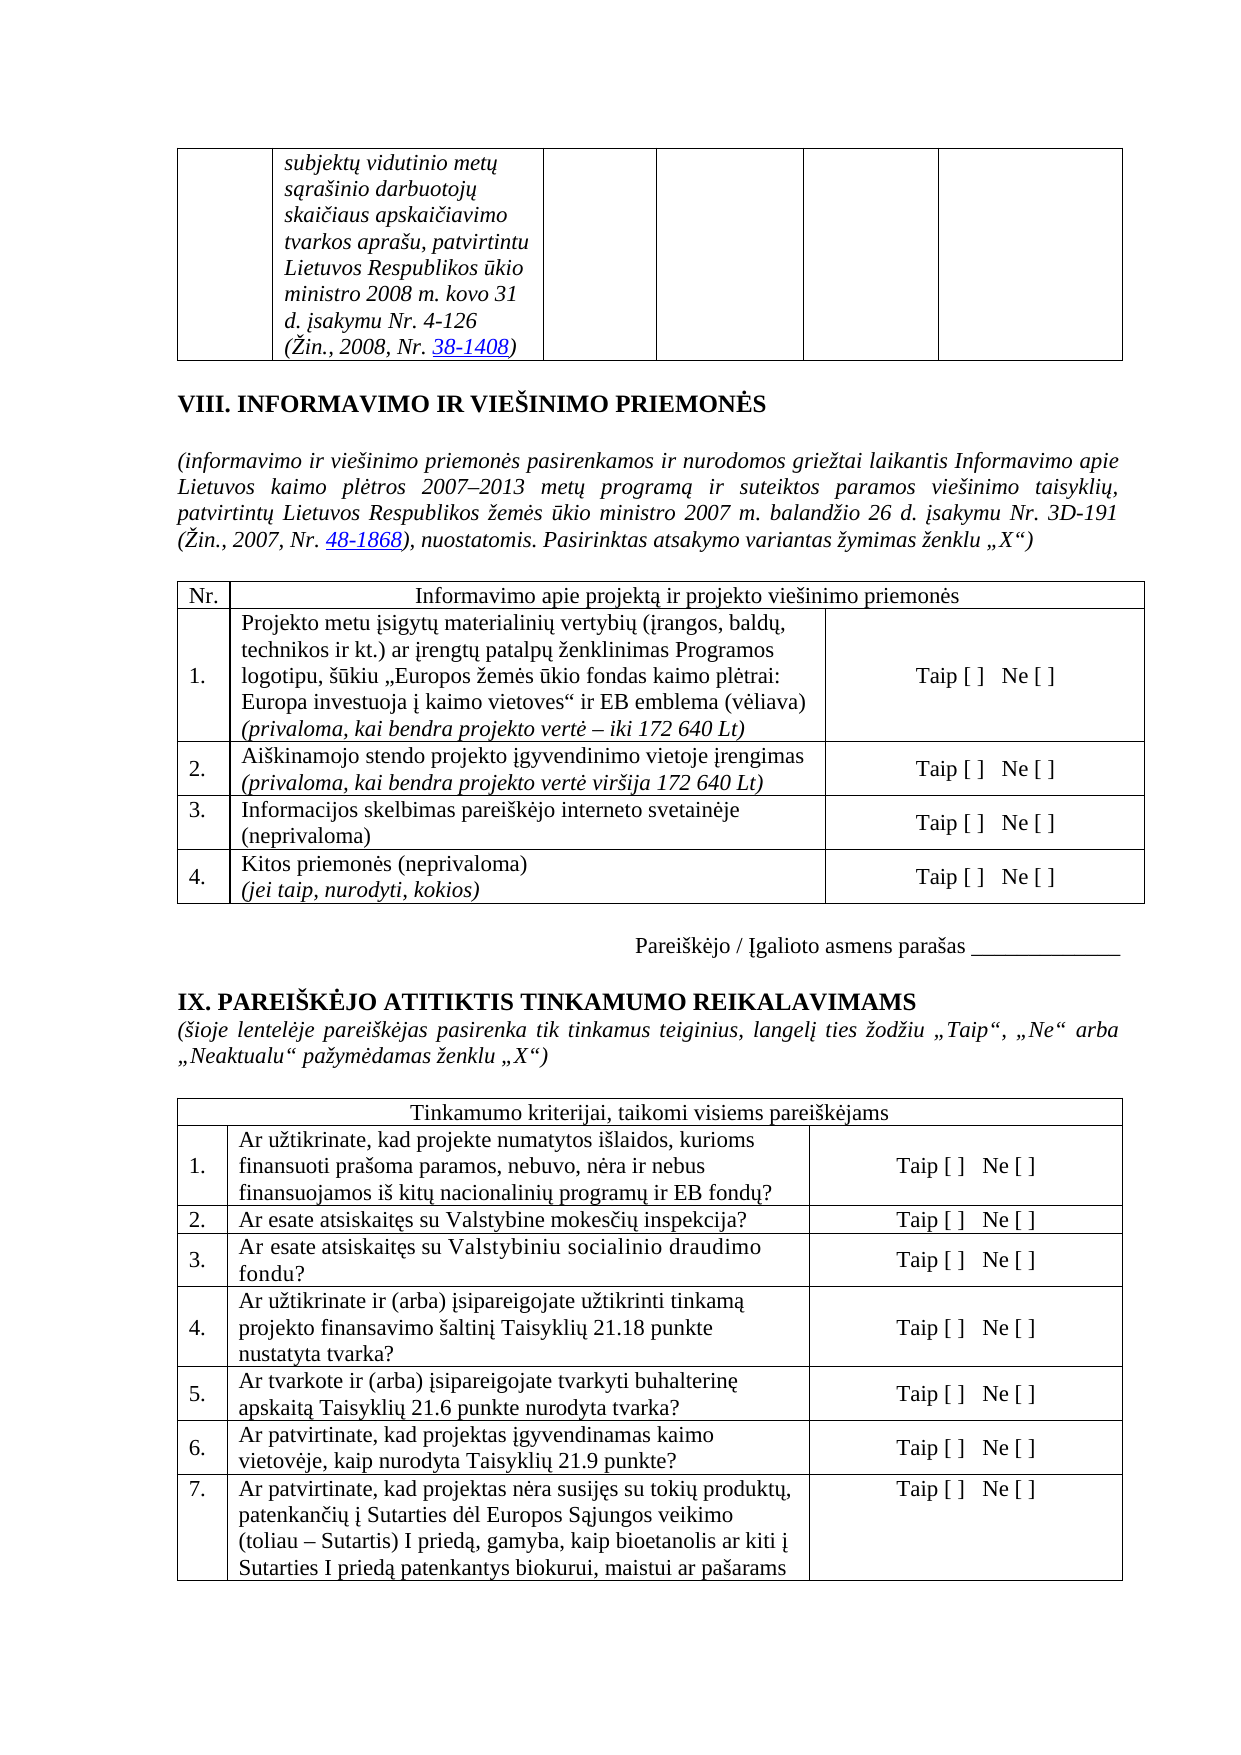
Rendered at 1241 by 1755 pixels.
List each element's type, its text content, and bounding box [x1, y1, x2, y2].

table_cell 7. [178, 1475, 227, 1580]
table_cell Taip [ ][] Ne [ ][] [810, 1367, 1122, 1420]
table_cell [544, 149, 656, 359]
table_cell Taip [ ][] Ne [ ][] [810, 1206, 1122, 1232]
table_cell Taip [ ][] Ne [ ][] [826, 742, 1144, 795]
table_cell Taip [ ][] Ne [ ][] [810, 1234, 1122, 1286]
table_cell subjektų vidutinio metų sąrašinio darbuotojų skaičiaus apskaičiavimo tvarkos aprašu, patvirtintu Lietuvos Respublikos ūkio ministro 2008 m. kovo 31 d. įsakymu Nr. 4-126 (Žin., 2008, Nr. 38-1408) [273, 149, 543, 359]
table_cell Taip [ ][] Ne [ ][] [810, 1421, 1122, 1474]
text VIII. INFORMAVIMO IR VIEŠINIMO PRIEMONĖS [177, 389, 1122, 418]
table_header Nr. [178, 582, 229, 608]
table_cell Ar esate atsiskaitęs su Valstybiniu socialinio draudimo fondu? [228, 1234, 809, 1286]
table_cell Ar esate atsiskaitęs su Valstybine mokesčių inspekcija? [228, 1206, 809, 1232]
table_cell 4. [178, 850, 229, 902]
table_cell Taip [ ][] Ne [ ][] [810, 1287, 1122, 1366]
table_cell [939, 149, 1122, 359]
table_cell Taip [ ][] Ne [ ][] [810, 1475, 1122, 1580]
table_cell [804, 149, 938, 359]
table_cell Ar užtikrinate ir (arba) įsipareigojate užtikrinti tinkamą projekto finansavimo šaltinį Taisyklių 21.18 punkte nustatyta tvarka? [228, 1287, 809, 1366]
table_cell Taip [ ][] Ne [ ][] [810, 1126, 1122, 1205]
table_cell Ar užtikrinate, kad projekte numatytos išlaidos, kurioms finansuoti prašoma paramos, nebuvo, nėra ir nebus finansuojamos iš kitų nacionalinių programų ir EB fondų? [228, 1126, 809, 1205]
table_cell 3. [178, 1234, 227, 1286]
table_cell [657, 149, 803, 359]
table_cell Informacijos skelbimas pareiškėjo interneto svetainėje (neprivaloma) [231, 796, 825, 849]
table_cell Ar patvirtinate, kad projektas nėra susijęs su tokių produktų, patenkančių į Sutarties dėl Europos Sąjungos veikimo (toliau – Sutartis) I priedą, gamyba, kaip bioetanolis ar kiti į Sutarties I priedą patenkantys biokurui, maistui ar pašarams [228, 1475, 809, 1580]
table_header Tinkamumo kriterijai, taikomi visiems pareiškėjams [178, 1099, 1122, 1125]
table_cell 1. [178, 1126, 227, 1205]
table_cell 4. [178, 1287, 227, 1366]
table_header Informavimo apie projektą ir projekto viešinimo priemonės [231, 582, 1144, 608]
table_cell Projekto metu įsigytų materialinių vertybių (įrangos, baldų, technikos ir kt.) ar įrengtų patalpų ženklinimas Programos logotipu, šūkiu „Europos žemės ūkio fondas kaimo plėtrai: Europa investuoja į kaimo vietoves“ ir EB emblema (vėliava) (privaloma, kai bendra projekto vertė – iki 172 640 Lt) [231, 609, 825, 741]
table_cell Taip [ ][] Ne [ ][] [826, 796, 1144, 849]
table_cell 5. [178, 1367, 227, 1420]
table_cell Taip [ ][] Ne [ ][] [826, 850, 1144, 902]
table_cell 2. [178, 742, 229, 795]
text IX. PAREIŠKĖJO ATITIKTIS TINKAMUMO REIKALAVIMAMS [177, 987, 1122, 1016]
table_cell Ar patvirtinate, kad projektas įgyvendinamas kaimo vietovėje, kaip nurodyta Taisyklių 21.9 punkte? [228, 1421, 809, 1474]
table_cell 6. [178, 1421, 227, 1474]
text (šioje lentelėje pareiškėjas pasirenka tik tinkamus teiginius, langelį ties žodžiu „Taip“, „Ne“ arba „Neaktualu“ pažymėdamas ženklu „X“) [177, 1016, 1122, 1069]
table_cell [178, 149, 272, 359]
table_cell 3. [178, 796, 229, 849]
table_cell Ar tvarkote ir (arba) įsipareigojate tvarkyti buhalterinę apskaitą Taisyklių 21.6 punkte nurodyta tvarka? [228, 1367, 809, 1420]
text (informavimo ir viešinimo priemonės pasirenkamos ir nurodomos griežtai laikantis Informavimo apie Lietuvos kaimo plėtros 2007–2013 metų programą ir suteiktos paramos viešinimo taisyklių, patvirtintų Lietuvos Respublikos žemės ūkio ministro 2007 m. balandžio 26 d. įsakymu Nr. 3D-191 (Žin., 2007, Nr. 48-1868), nuostatomis. Pasirinktas atsakymo variantas žymimas ženklu „X“) [177, 447, 1122, 552]
text Pareiškėjo / Įgalioto asmens parašas _____________ [177, 932, 1122, 958]
table_cell Taip [ ][] Ne [ ][] [826, 609, 1144, 741]
table_cell 2. [178, 1206, 227, 1232]
table_cell Aiškinamojo stendo projekto įgyvendinimo vietoje įrengimas (privaloma, kai bendra projekto vertė viršija 172 640 Lt) [231, 742, 825, 795]
table_cell Kitos priemonės (neprivaloma) (jei taip, nurodyti, kokios) [231, 850, 825, 902]
table_cell 1. [178, 609, 229, 741]
